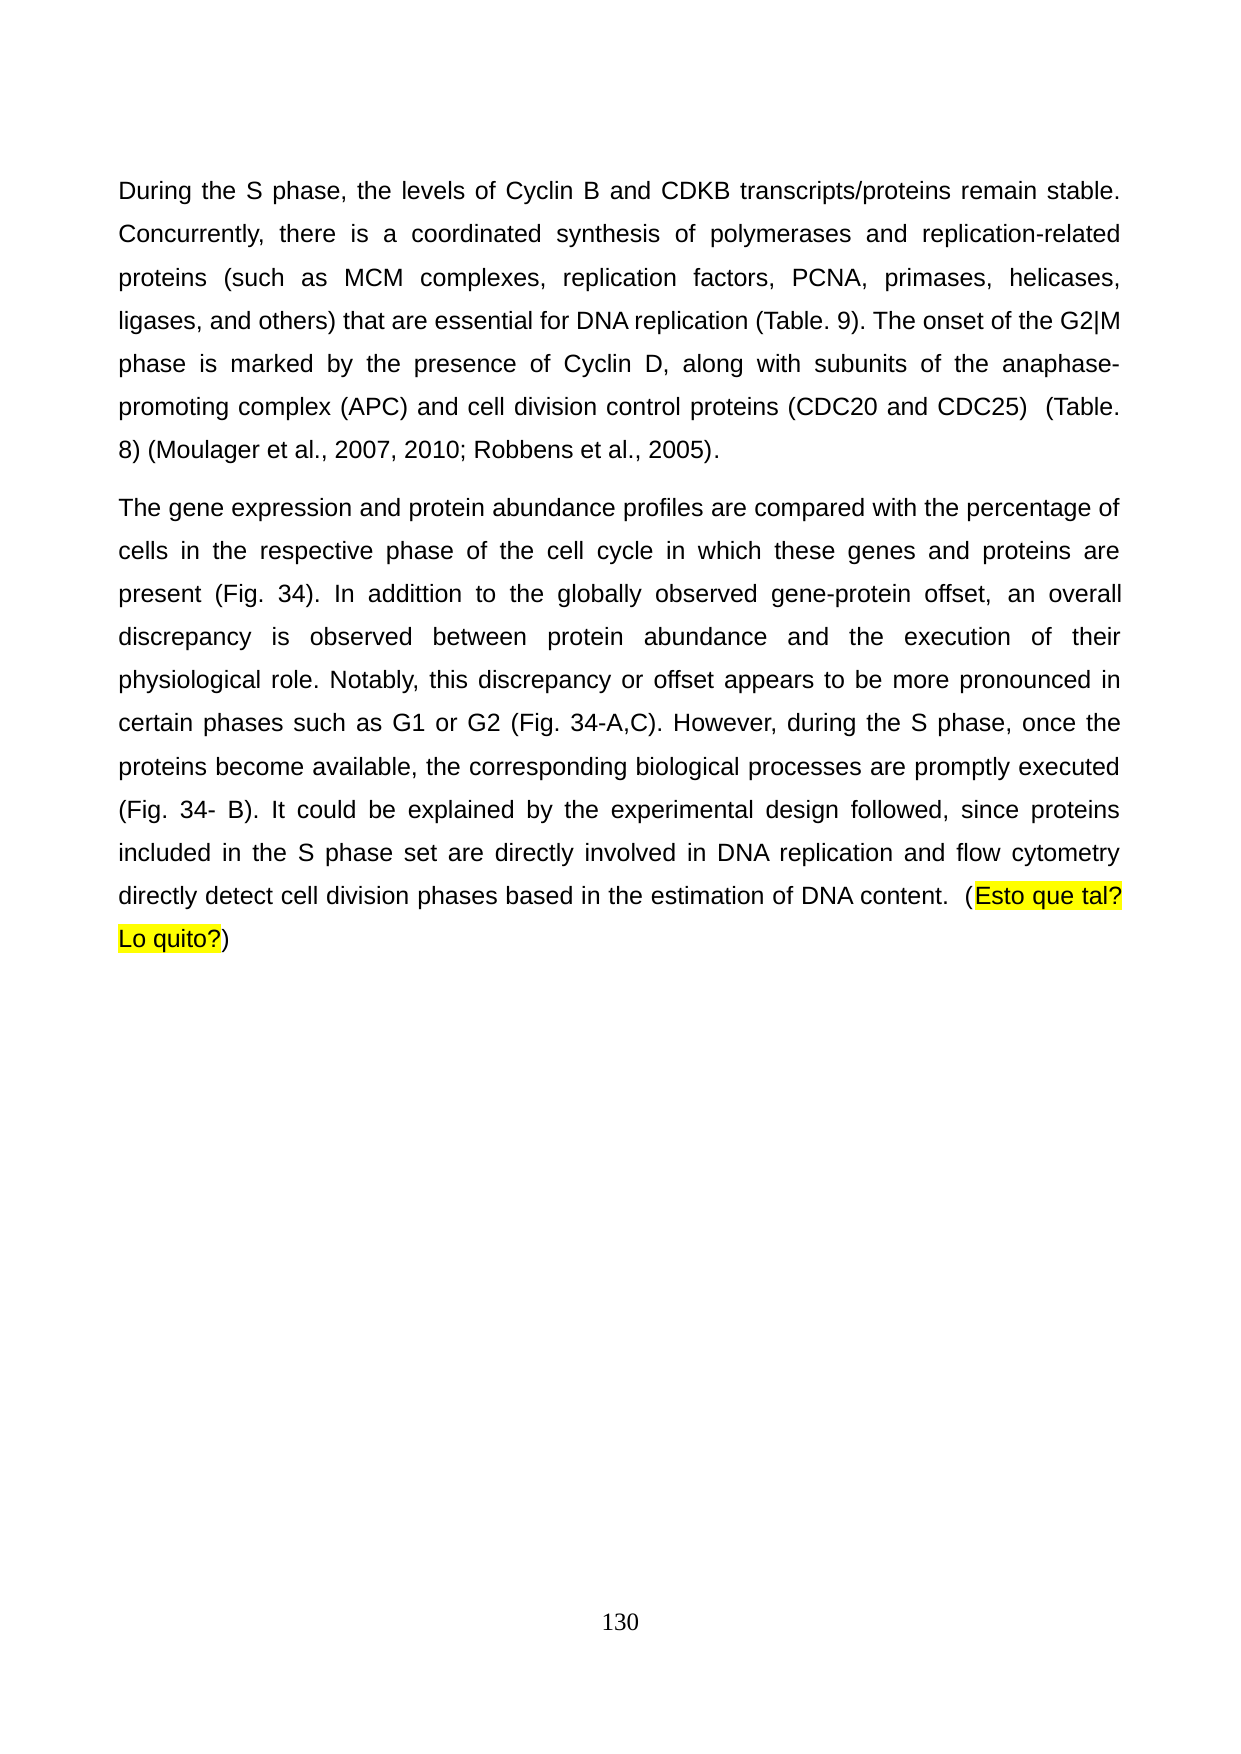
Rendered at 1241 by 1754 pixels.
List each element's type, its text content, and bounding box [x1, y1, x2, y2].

text The gene expression and protein abundance profiles are compared with the percentage of cells in the respective phase of the cell cycle in which these genes and proteins are present (Fig. 34). In addittion to the globally observed gene-protein offset, an overall discrepancy is observed between protein abundance and the execution of their physiological role. Notably, this discrepancy or offset appears to be more pronounced in certain phases such as G1 or G2 (Fig. 34-A,C). However, during the S phase, once the proteins become available, the corresponding biological processes are promptly executed (Fig. 34- B). It could be explained by the experimental design followed, since proteins included in the S phase set are directly involved in DNA replication and flow cytometry directly detect cell division phases based in the estimation of DNA content. (Esto que tal? Lo quito?) [118, 493, 1122, 953]
text During the S phase, the levels of Cyclin B and CDKB transcripts/proteins remain stable. Concurrently, there is a coordinated synthesis of polymerases and replication-related proteins (such as MCM complexes, replication factors, PCNA, primases, helicases, ligases, and others) that are essential for DNA replication (Table. 9). The onset of the G2|M phase is marked by the presence of Cyclin D, along with subunits of the anaphase-promoting complex (APC) and cell division control proteins (CDC20 and CDC25) (Table. 8) (Moulager et al., 2007, 2010; Robbens et al., 2005)⁠. [118, 176, 1122, 464]
